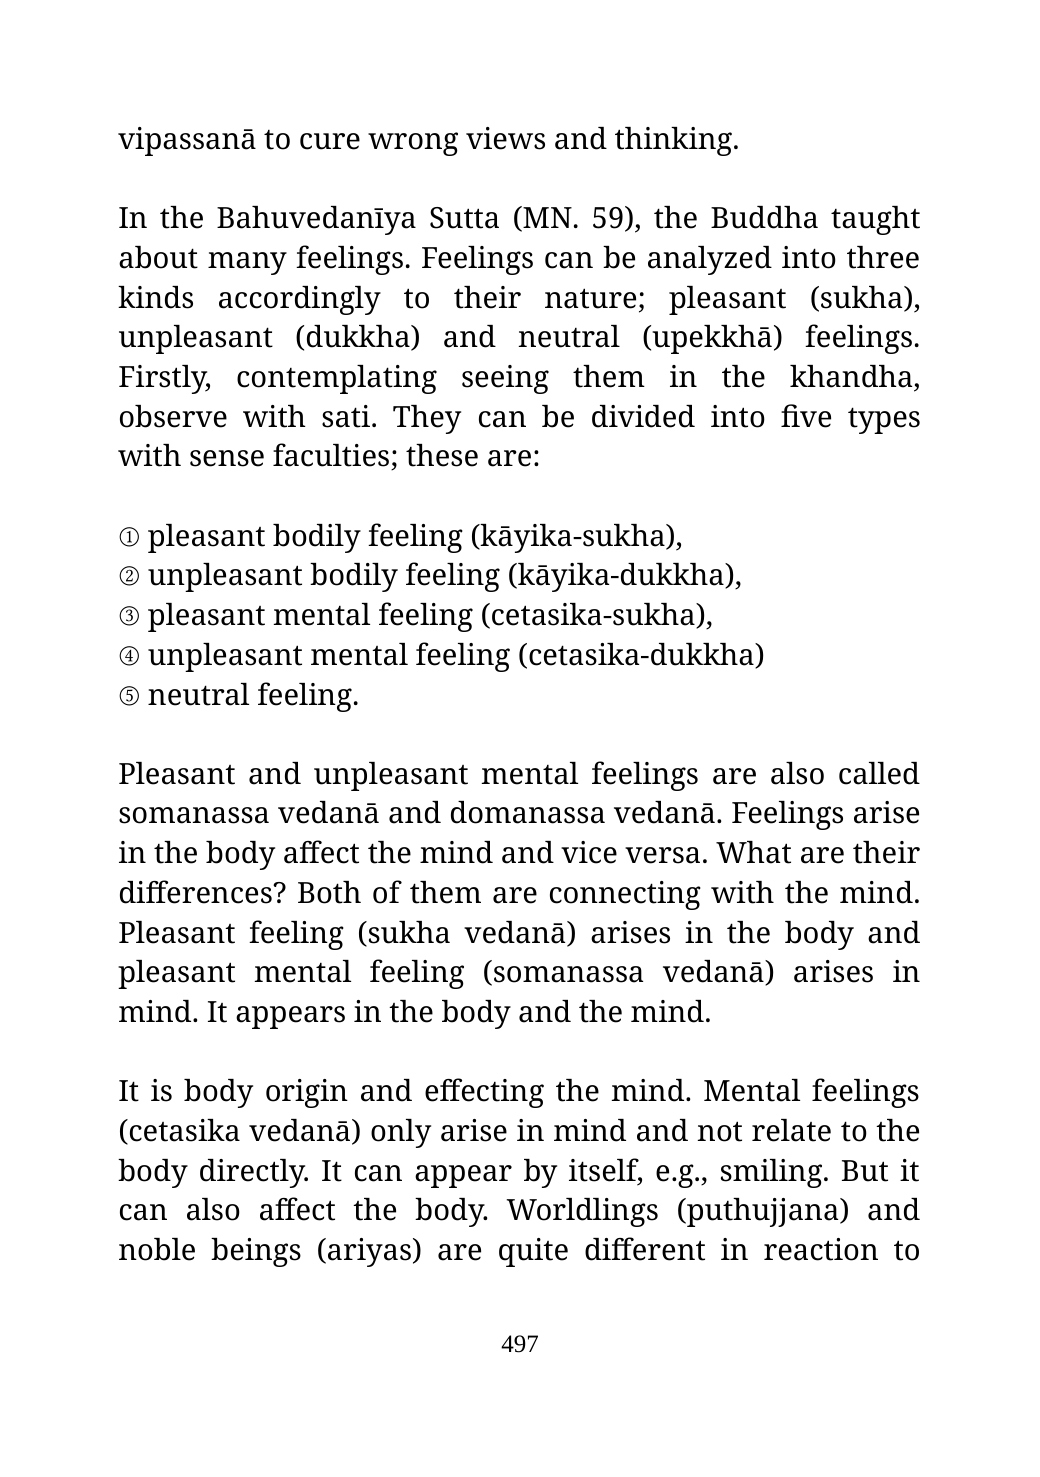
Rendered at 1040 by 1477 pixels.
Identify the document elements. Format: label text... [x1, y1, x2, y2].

text vipassanā to cure wrong views and thinking. In the Bahuvedanīya Sutta (MN. 59), the Buddha taught about many feelings. Feelings can be analyzed into three kinds accordingly to their nature; pleasant (sukha), unpleasant (dukkha) and neutral (upekkhā) feelings. Firstly, contemplating seeing them in the khandha, observe with sati. They can be divided into five types with sense faculties; these are: ① pleasant bodily feeling (kāyika-sukha), ② unpleasant bodily feeling (kāyika-dukkha), ③ pleasant mental feeling (cetasika-sukha), ④ unpleasant mental feeling (cetasika-dukkha) ⑤ neutral feeling. Pleasant and unpleasant mental feelings are also called somanassa vedanā and domanassa vedanā. Feelings arise in the body affect the mind and vice versa. What are their differences? Both of them are connecting with the mind. Pleasant feeling (sukha vedanā) arises in the body and pleasant mental feeling (somanassa vedanā) arises in mind. It appears in the body and the mind. It is body origin and effecting the mind. Mental feelings (cetasika vedanā) only arise in mind and not relate to the body directly. It can appear by itself, e.g., smiling. But it can also affect the body. Worldlings (puthujjana) and noble beings (ariyas) are quite different in reaction to [118, 118, 922, 1269]
